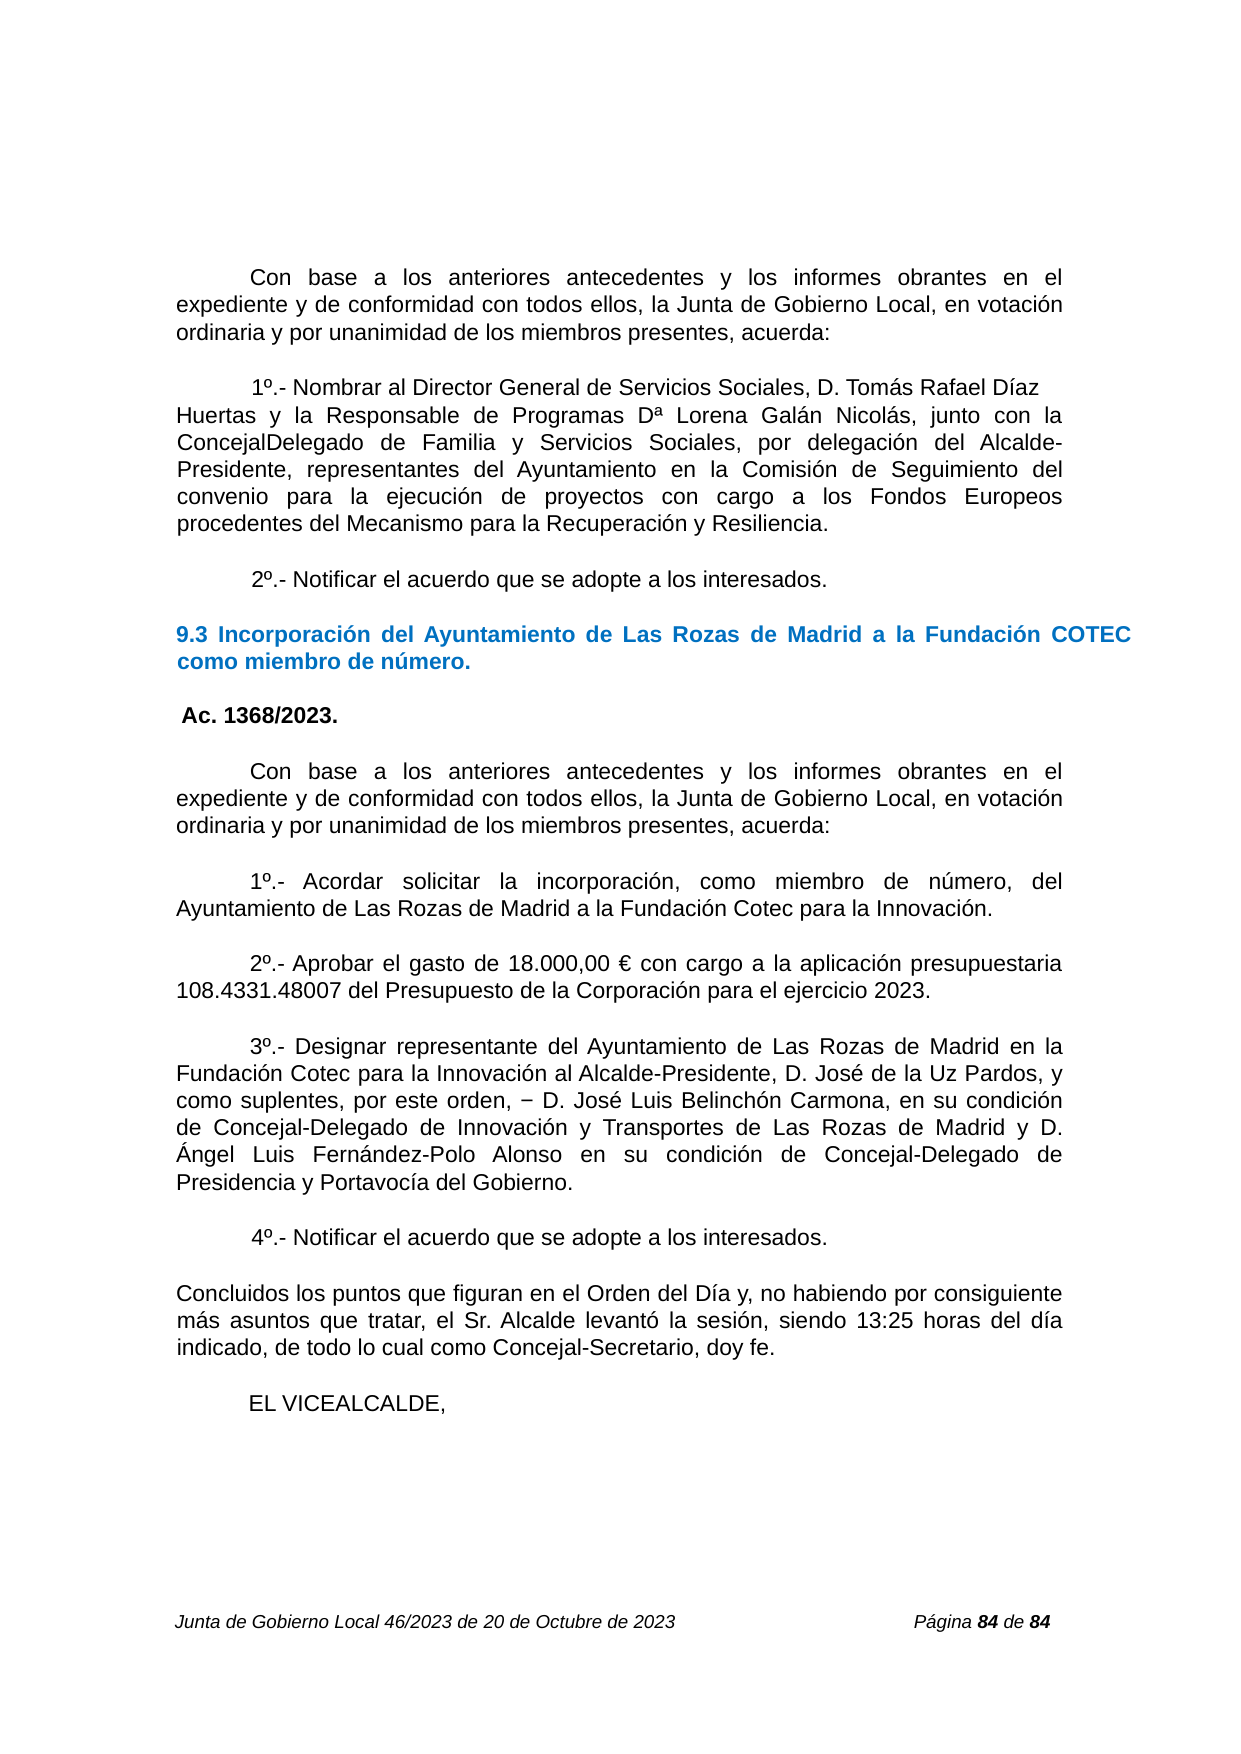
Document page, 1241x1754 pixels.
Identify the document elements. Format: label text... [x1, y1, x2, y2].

text 2º.- Aprobar el gasto de 18.000,00 € con cargo a la aplicación presupuestaria 108.4331.48007 del Presupuesto de la Corporación para el ejercicio 2023. [176, 950, 1063, 1004]
text 9.3 Incorporación del Ayuntamiento de Las Rozas de Madrid a la Fundación COTEC como miembro de número. [176, 621, 1133, 674]
text 3º.- Designar representante del Ayuntamiento de Las Rozas de Madrid en la Fundación Cotec para la Innovación al Alcalde-Presidente, D. José de la Uz Pardos, y como suplentes, por este orden, − D. José Luis Belinchón Carmona, en su condición de Concejal-Delegado de Innovación y Transportes de Las Rozas de Madrid y D. Ángel Luis Fernández-Polo Alonso en su condición de Concejal-Delegado de Presidencia y Portavocía del Gobierno. [176, 1033, 1063, 1195]
text Concluidos los puntos que figuran en el Orden del Día y, no habiendo por consiguiente más asuntos que tratar, el Sr. Alcalde levantó la sesión, siendo 13:25 horas del día indicado, de todo lo cual como Concejal-Secretario, doy fe. [176, 1280, 1063, 1360]
text Con base a los anteriores antecedentes y los informes obrantes en el expediente y de conformidad con todos ellos, la Junta de Gobierno Local, en votación ordinaria y por unanimidad de los miembros presentes, acuerda: [176, 758, 1063, 838]
text 4º.- Notificar el acuerdo que se adopte a los interesados. [251, 1224, 1063, 1250]
text 1º.- Nombrar al Director General de Servicios Sociales, D. Tomás Rafael Díaz [251, 374, 1063, 401]
text Con base a los anteriores antecedentes y los informes obrantes en el expediente y de conformidad con todos ellos, la Junta de Gobierno Local, en votación ordinaria y por unanimidad de los miembros presentes, acuerda: [176, 264, 1063, 345]
text 1º.- Acordar solicitar la incorporación, como miembro de número, del Ayuntamiento de Las Rozas de Madrid a la Fundación Cotec para la Innovación. [176, 868, 1063, 921]
text Huertas y la Responsable de Programas Dª Lorena Galán Nicolás, junto con la ConcejalDelegado de Familia y Servicios Sociales, por delegación del Alcalde-Presidente, representantes del Ayuntamiento en la Comisión de Seguimiento del convenio para la ejecución de proyectos con cargo a los Fondos Europeos procedentes del Mecanismo para la Recuperación y Resiliencia. [176, 402, 1063, 536]
text Ac. 1368/2023. [176, 702, 1063, 728]
text EL VICEALCALDE, [140, 1389, 1136, 1417]
text 2º.- Notificar el acuerdo que se adopte a los interesados. [251, 566, 1063, 592]
